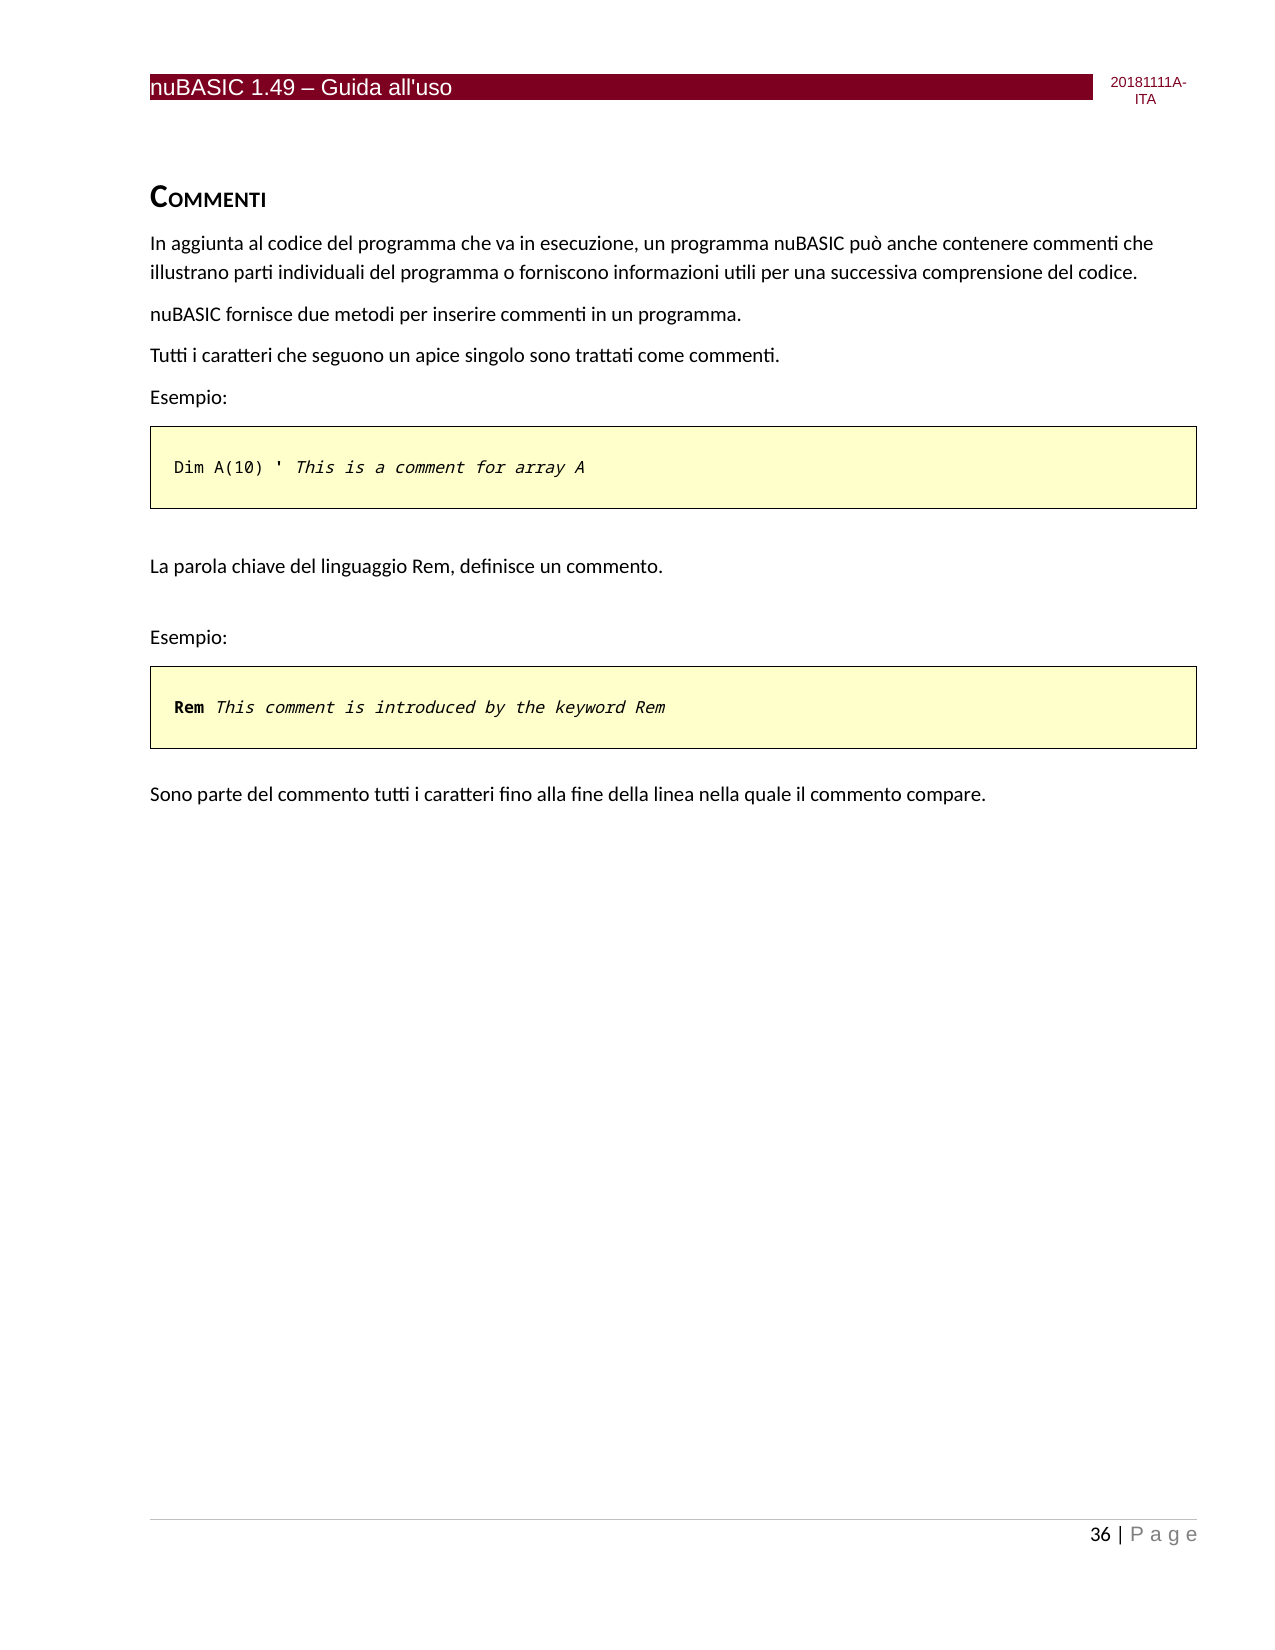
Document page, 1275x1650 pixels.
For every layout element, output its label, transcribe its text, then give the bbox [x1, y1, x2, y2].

text Tutti i caratteri che seguono un apice singolo sono trattati come commenti. [150, 343, 1197, 368]
list Rem This comment is introduced by the keyword Rem [151, 692, 1196, 718]
subtitle Commenti [150, 175, 1197, 216]
text Esempio: [150, 384, 1197, 410]
text Sono parte del commento tutti i caratteri fino alla fine della linea nella quale il commento compare. [150, 781, 1197, 807]
text nuBASIC fornisce due metodi per inserire commenti in un programma. [150, 301, 1197, 326]
text Esempio: [150, 595, 1197, 650]
list Dim A(10) ' This is a comment for array A [151, 452, 1196, 478]
text In aggiunta al codice del programma che va in esecuzione, un programma nuBASIC può anche contenere commenti che illustrano parti individuali del programma o forniscono informazioni utili per una successiva comprensione del codice. [150, 230, 1197, 285]
text La parola chiave del linguaggio Rem, definisce un commento. [150, 554, 1197, 579]
